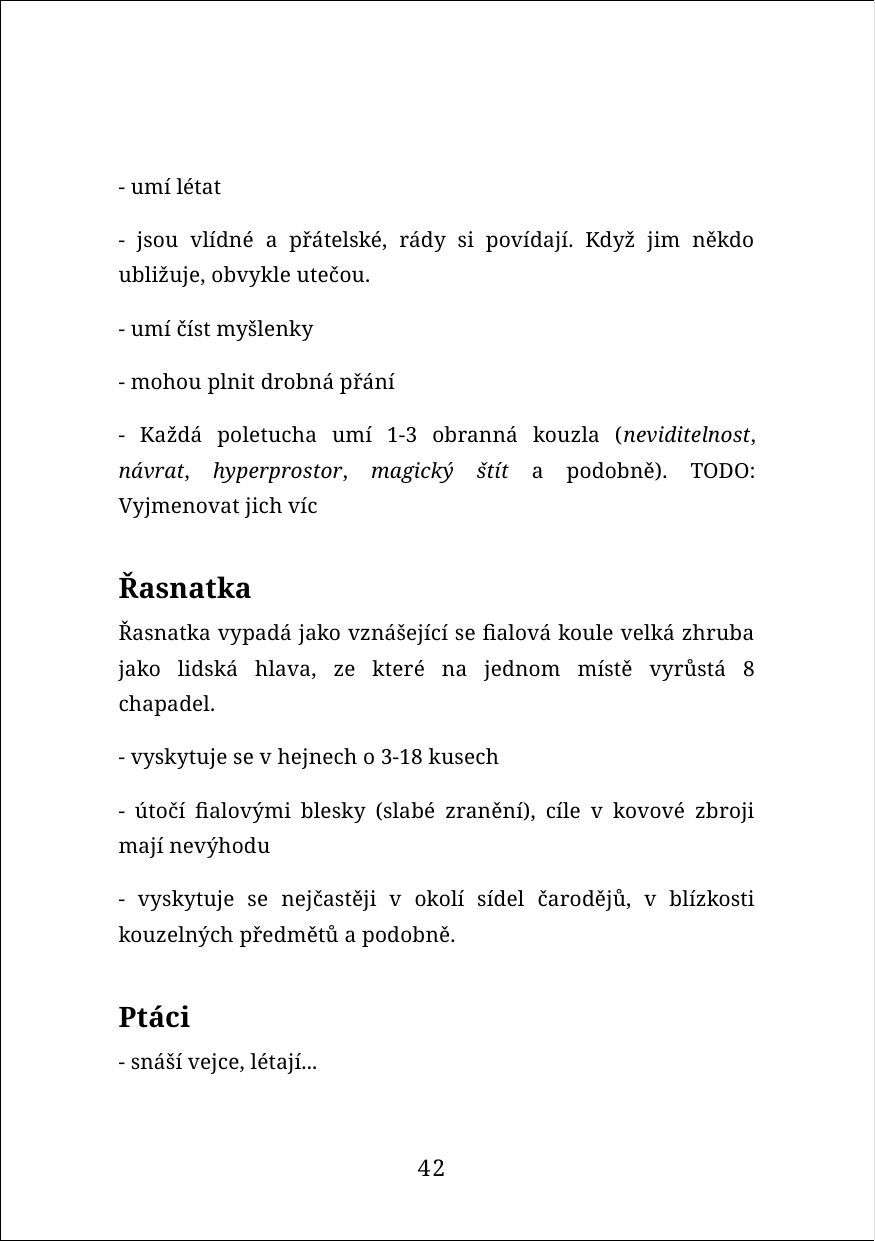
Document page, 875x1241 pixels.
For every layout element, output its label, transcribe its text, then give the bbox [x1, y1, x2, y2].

text - umí létat [118, 172, 756, 200]
subtitle Řasnatka [118, 568, 756, 606]
text - mohou plnit drobná přání [118, 367, 756, 395]
text - vyskytuje se nejčastěji v okolí sídel čarodějů, v blízkosti kouzelných předmětů a podobně. [118, 884, 756, 948]
text - Každá poletucha umí 1-3 obranná kouzla (neviditelnost, návrat, hyperprostor, magický štít a podobně). TODO: Vyjmenovat jich víc [118, 420, 756, 520]
text - snáší vejce, létají... [118, 1047, 756, 1075]
text - jsou vlídné a přátelské, rády si povídají. Když jim někdo ubližuje, obvykle utečou. [118, 225, 756, 289]
text - umí číst myšlenky [118, 314, 756, 342]
text - útočí fialovými blesky (slabé zranění), cíle v kovové zbroji mají nevýhodu [118, 796, 756, 860]
subtitle Ptáci [118, 997, 756, 1035]
text - vyskytuje se v hejnech o 3-18 kusech [118, 742, 756, 771]
text Řasnatka vypadá jako vznášející se fialová koule velká zhruba jako lidská hlava, ze které na jednom místě vyrůstá 8 chapadel. [118, 618, 756, 718]
